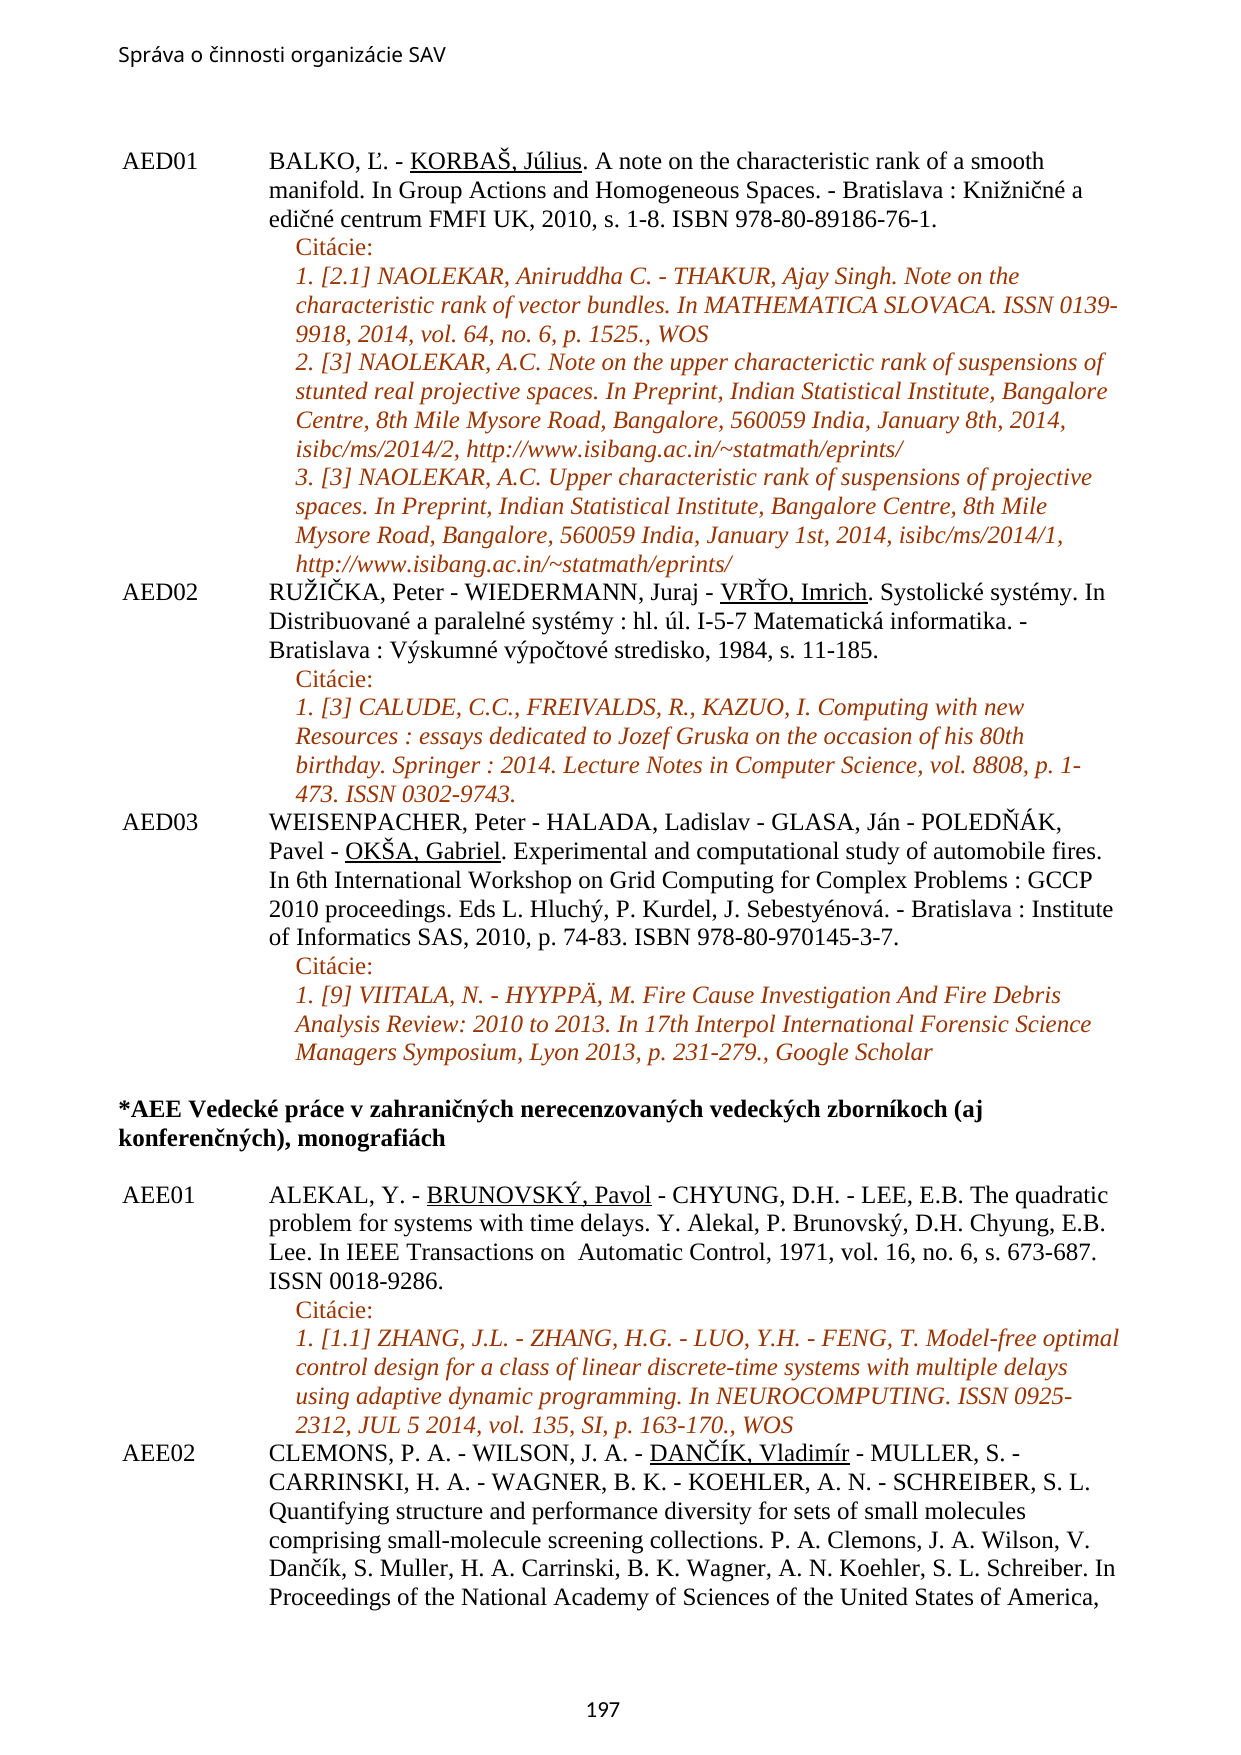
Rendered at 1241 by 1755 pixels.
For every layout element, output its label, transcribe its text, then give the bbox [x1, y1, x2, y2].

text Citácie: [295, 951, 1122, 980]
table_header RUŽIČKA, Peter - WIEDERMANN, Juraj - VRŤO, Imrich. Systolické systémy. In Distribuované a paralelné systémy : hl. úl. I-5-7 Matematická informatika. - Bratislava : Výskumné výpočtové stredisko, 1984, s. 11-185. [269, 578, 1122, 664]
table_header BALKO, Ľ. - KORBAŠ, Július. A note on the characteristic rank of a smooth manifold. In Group Actions and Homogeneous Spaces. - Bratislava : Knižničné a edičné centrum FMFI UK, 2010, s. 1-8. ISBN 978-80-89186-76-1. [269, 146, 1122, 232]
text 1. [2.1] NAOLEKAR, Aniruddha C. - THAKUR, Ajay Singh. Note on the characteristic rank of vector bundles. In MATHEMATICA SLOVACA. ISSN 0139-9918, 2014, vol. 64, no. 6, p. 1525., WOS [295, 261, 1122, 347]
table_header AEE01 [122, 1180, 269, 1295]
table_header CLEMONS, P. A. - WILSON, J. A. - DANČÍK, Vladimír - MULLER, S. - CARRINSKI, H. A. - WAGNER, B. K. - KOEHLER, A. N. - SCHREIBER, S. L. Quantifying structure and performance diversity for sets of small molecules comprising small-molecule screening collections. P. A. Clemons, J. A. Wilson, V. Dančík, S. Muller, H. A. Carrinski, B. K. Wagner, A. N. Koehler, S. L. Schreiber. In Proceedings of the National Academy of Sciences of the United States of America, [269, 1439, 1122, 1611]
table_header AED01 [122, 146, 269, 232]
table_header ALEKAL, Y. - BRUNOVSKÝ, Pavol - CHYUNG, D.H. - LEE, E.B. The quadratic problem for systems with time delays. Y. Alekal, P. Brunovský, D.H. Chyung, E.B. Lee. In IEEE Transactions on Automatic Control, 1971, vol. 16, no. 6, s. 673-687. ISSN 0018-9286. [269, 1180, 1122, 1295]
text *AEE Vedecké práce v zahraničných nerecenzovaných vedeckých zborníkoch (aj konferenčných), monografiách [118, 1094, 1122, 1180]
text 1. [3] CALUDE, C.C., FREIVALDS, R., KAZUO, I. Computing with new Resources : essays dedicated to Jozef Gruska on the occasion of his 80th birthday. Springer : 2014. Lecture Notes in Computer Science, vol. 8808, p. 1-473. ISSN 0302-9743. [295, 692, 1122, 807]
text [118, 118, 1122, 146]
text Citácie: [295, 1295, 1122, 1323]
text 1. [9] VIITALA, N. - HYYPPÄ, M. Fire Cause Investigation And Fire Debris Analysis Review: 2010 to 2013. In 17th Interpol International Forensic Science Managers Symposium, Lyon 2013, p. 231-279., Google Scholar [295, 980, 1122, 1094]
table_header AED03 [122, 808, 269, 951]
text Citácie: [295, 664, 1122, 692]
text 3. [3] NAOLEKAR, A.C. Upper characteristic rank of suspensions of projective spaces. In Preprint, Indian Statistical Institute, Bangalore Centre, 8th Mile Mysore Road, Bangalore, 560059 India, January 1st, 2014, isibc/ms/2014/1, http://www.isibang.ac.in/~statmath/eprints/ [295, 462, 1122, 577]
table_header AED02 [122, 578, 269, 664]
table_header WEISENPACHER, Peter - HALADA, Ladislav - GLASA, Ján - POLEDŇÁK, Pavel - OKŠA, Gabriel. Experimental and computational study of automobile fires. In 6th International Workshop on Grid Computing for Complex Problems : GCCP 2010 proceedings. Eds L. Hluchý, P. Kurdel, J. Sebestyénová. - Bratislava : Institute of Informatics SAS, 2010, p. 74-83. ISBN 978-80-970145-3-7. [269, 808, 1122, 951]
text 1. [1.1] ZHANG, J.L. - ZHANG, H.G. - LUO, Y.H. - FENG, T. Model-free optimal control design for a class of linear discrete-time systems with multiple delays using adaptive dynamic programming. In NEUROCOMPUTING. ISSN 0925-2312, JUL 5 2014, vol. 135, SI, p. 163-170., WOS [295, 1323, 1122, 1438]
text Citácie: [295, 232, 1122, 261]
text 2. [3] NAOLEKAR, A.C. Note on the upper characterictic rank of suspensions of stunted real projective spaces. In Preprint, Indian Statistical Institute, Bangalore Centre, 8th Mile Mysore Road, Bangalore, 560059 India, January 8th, 2014, isibc/ms/2014/2, http://www.isibang.ac.in/~statmath/eprints/ [295, 347, 1122, 462]
table_header AEE02 [122, 1439, 269, 1611]
